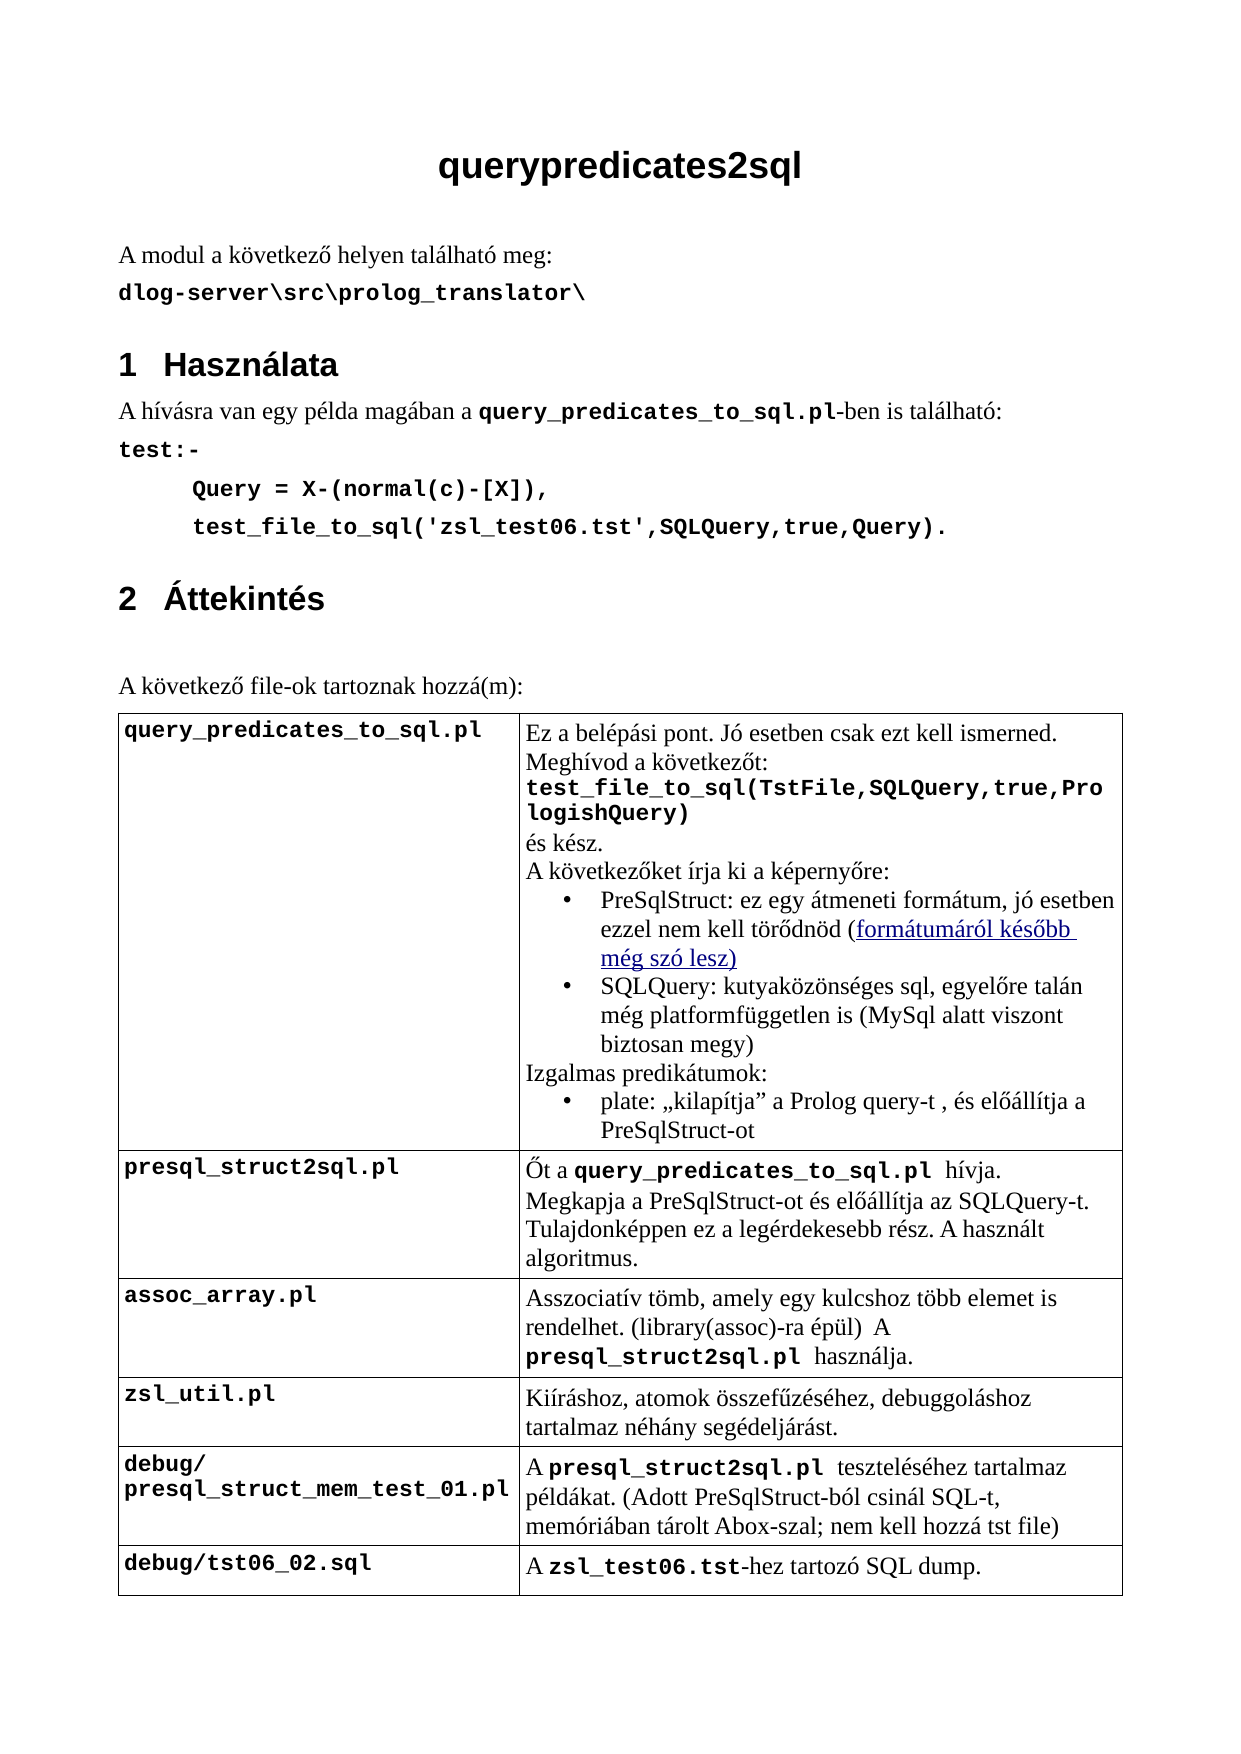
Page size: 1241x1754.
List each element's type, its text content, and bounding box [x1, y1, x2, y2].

table_cell Őt a query_predicates_to_sql.pl hívja. Megkapja a PreSqlStruct-ot és előállítja az SQLQuery-t. Tulajdonképpen ez a legérdekesebb rész. A használt algoritmus. [520, 1151, 1122, 1278]
text A modul a következő helyen található meg: [118, 240, 1122, 269]
subtitle Használata [118, 345, 1122, 383]
text A következő file-ok tartoznak hozzá(m): [118, 671, 1122, 700]
table_header query_predicates_to_sql.pl [119, 714, 519, 1150]
table_cell presql_struct2sql.pl [119, 1151, 519, 1278]
table_cell zsl_util.pl [119, 1378, 519, 1446]
title querypredicates2sql [118, 143, 1122, 186]
text test:- [118, 438, 1122, 464]
table_cell debug/tst06_02.sql [119, 1546, 519, 1595]
text test_file_to_sql('zsl_test06.tst',SQLQuery,true,Query). [118, 515, 1122, 541]
table_cell Asszociatív tömb, amely egy kulcshoz több elemet is rendelhet. (library(assoc)-ra épül) A presql_struct2sql.pl használja. [520, 1279, 1122, 1377]
table_header Ez a belépási pont. Jó esetben csak ezt kell ismerned. Meghívod a következőt: test_file_to_sql(TstFile,SQLQuery,true,PrologishQuery) és kész. A következőket írja ki a képernyőre: PreSqlStruct: ez egy átmeneti formátum, jó esetben ezzel nem kell törődnöd (formátumáról később még szó lesz) SQLQuery: kutyaközönséges sql, egyelőre talán még platformfüggetlen is (MySql alatt viszont biztosan megy) Izgalmas predikátumok: plate: „kilapítja” a Prolog query-t , és előállítja a PreSqlStruct-ot [520, 714, 1122, 1150]
table_cell debug/presql_struct_mem_test_01.pl [119, 1447, 519, 1545]
subtitle Áttekintés [118, 579, 1122, 617]
table_cell Kiíráshoz, atomok összefűzéséhez, debuggoláshoz tartalmaz néhány segédeljárást. [520, 1378, 1122, 1446]
text Query = X-(normal(c)-[X]), [118, 477, 1122, 503]
table_cell assoc_array.pl [119, 1279, 519, 1377]
table_cell A presql_struct2sql.pl teszteléséhez tartalmaz példákat. (Adott PreSqlStruct-ból csinál SQL-t, memóriában tárolt Abox-szal; nem kell hozzá tst file) [520, 1447, 1122, 1545]
table_cell A zsl_test06.tst-hez tartozó SQL dump. [520, 1546, 1122, 1595]
text A hívásra van egy példa magában a query_predicates_to_sql.pl-ben is található: [118, 396, 1122, 426]
text dlog-server\src\prolog_translator\ [118, 281, 1122, 307]
